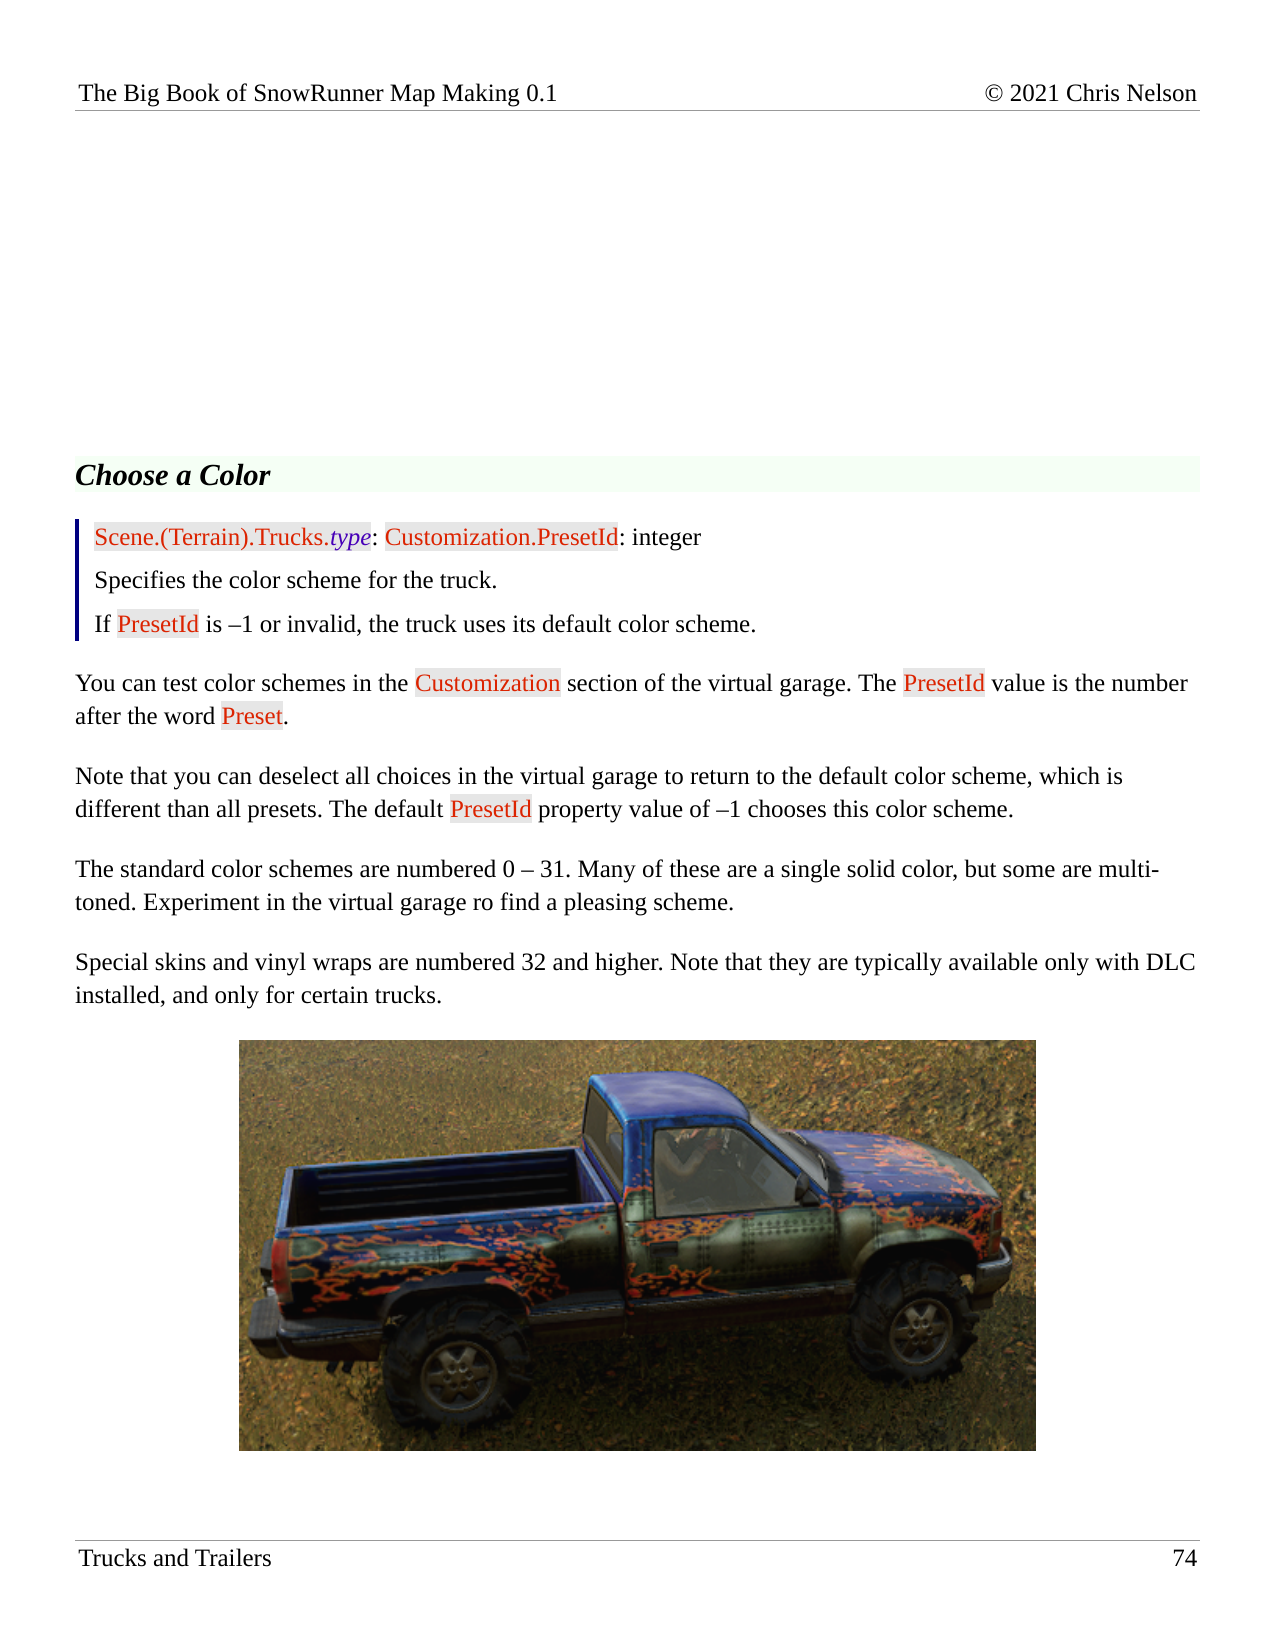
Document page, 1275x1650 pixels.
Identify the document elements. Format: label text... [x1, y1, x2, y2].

text Special skins and vinyl wraps are numbered 32 and higher. Note that they are typically available only with DLC installed, and only for certain trucks. [75, 947, 1200, 1009]
subtitle Choose a Color [75, 456, 1200, 492]
text Specifies the color scheme for the truck. [79, 562, 1200, 594]
text The standard color schemes are numbered 0 – 31. Many of these are a single solid color, but some are multi-toned. Experiment in the virtual garage ro find a pleasing scheme. [75, 854, 1200, 916]
text Note that you can deselect all choices in the virtual garage to return to the default color scheme, which is different than all presets. The default PresetId property value of –1 chooses this color scheme. [75, 761, 1200, 823]
text You can test color schemes in the Customization section of the virtual garage. The PresetId value is the number after the word Preset. [75, 668, 1200, 730]
text If PresetId is –1 or invalid, the truck uses its default color scheme. [79, 606, 1200, 641]
picture [239, 1040, 1036, 1451]
text Scene.(Terrain).Trucks.type: Customization.PresetId: integer [79, 519, 1200, 551]
